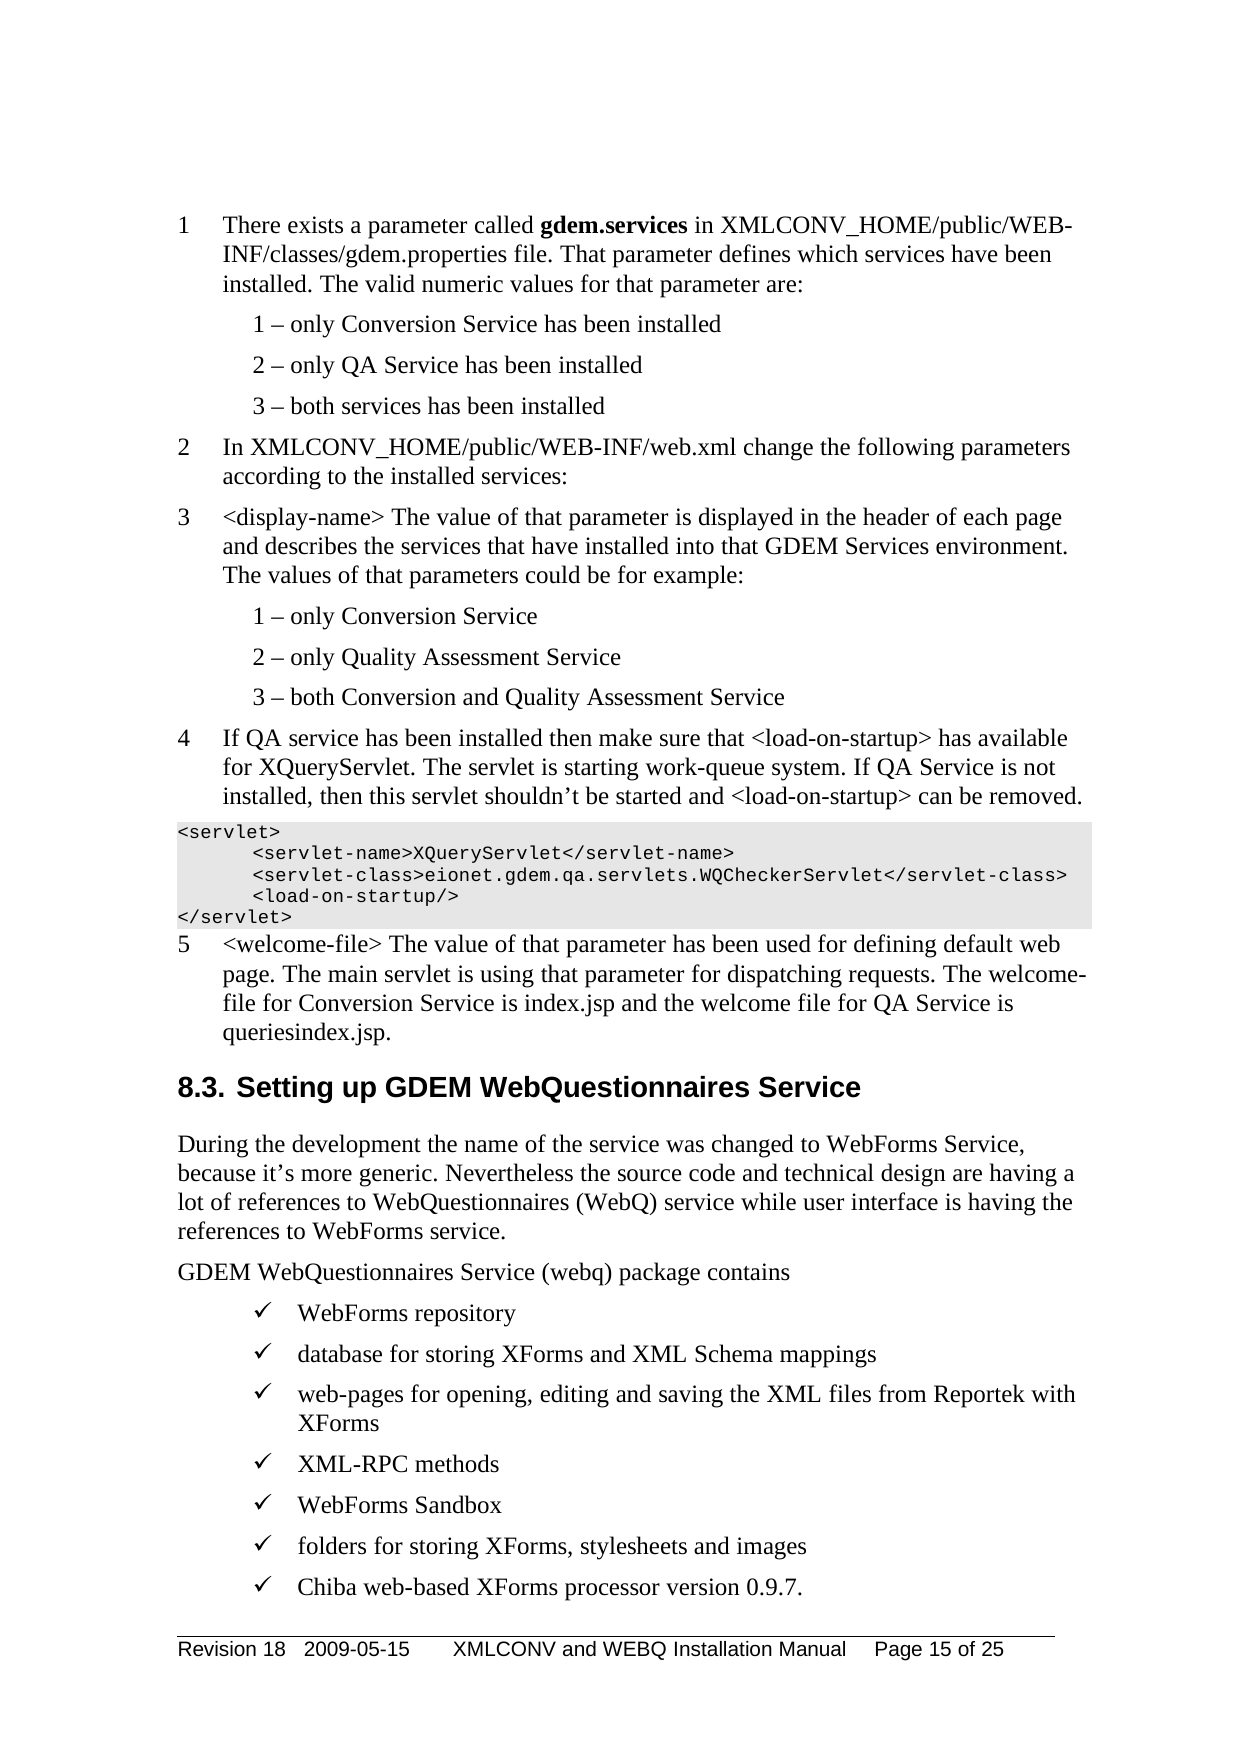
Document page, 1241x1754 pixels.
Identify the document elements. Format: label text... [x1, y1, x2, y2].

list There exists a parameter called gdem.services in XMLCONV_HOME/public/WEB-INF/classes/gdem.properties file. That parameter defines which services have been installed. The valid numeric values for that parameter are: [177, 210, 1092, 297]
list <servlet-class>eionet.gdem.qa.servlets.WQCheckerServlet</servlet-class> [177, 865, 1092, 886]
list WebForms repository [252, 1298, 1092, 1327]
list In XMLCONV_HOME/public/WEB-INF/web.xml change the following parameters according to the installed services: [177, 432, 1092, 490]
list Chiba web-based XForms processor version 0.9.7. [252, 1572, 1092, 1601]
list </servlet> [177, 908, 1092, 929]
list WebForms Sandbox [252, 1490, 1092, 1519]
text 1 – only Conversion Service [177, 601, 1092, 630]
list <display-name> The value of that parameter is displayed in the header of each page and describes the services that have installed into that GDEM Services environment. The values of that parameters could be for example: [177, 502, 1092, 589]
text 2 – only Quality Assessment Service [177, 641, 1092, 671]
subtitle Setting up GDEM WebQuestionnaires Service [177, 1070, 1092, 1104]
text GDEM WebQuestionnaires Service (webq) package contains [177, 1257, 1092, 1286]
text 1 – only Conversion Service has been installed [252, 309, 1092, 338]
list database for storing XForms and XML Schema mappings [252, 1338, 1092, 1367]
list folders for storing XForms, stylesheets and images [252, 1531, 1092, 1560]
text 3 – both Conversion and Quality Assessment Service [177, 682, 1092, 711]
list web-pages for opening, editing and saving the XML files from Reportek with XForms [252, 1379, 1092, 1437]
list <load-on-startup/> [177, 886, 1092, 908]
text During the development the name of the service was changed to WebForms Service, because it’s more generic. Nevertheless the source code and technical design are having a lot of references to WebQuestionnaires (WebQ) service while user interface is having the references to WebForms service. [177, 1129, 1092, 1245]
text 2 – only QA Service has been installed [252, 350, 1092, 379]
list <servlet-name>XQueryServlet</servlet-name> [177, 843, 1092, 865]
list XML-RPC methods [252, 1449, 1092, 1478]
list <welcome-file> The value of that parameter has been used for defining default web page. The main servlet is using that parameter for dispatching requests. The welcome-file for Conversion Service is index.jsp and the welcome file for QA Service is queriesindex.jsp. [177, 929, 1092, 1046]
list <servlet> [177, 822, 1092, 843]
list If QA service has been installed then make sure that <load-on-startup> has available for XQueryServlet. The servlet is starting work-queue system. If QA Service is not installed, then this servlet shouldn’t be started and <load-on-startup> can be removed. [177, 723, 1092, 810]
text 3 – both services has been installed [252, 391, 1092, 420]
